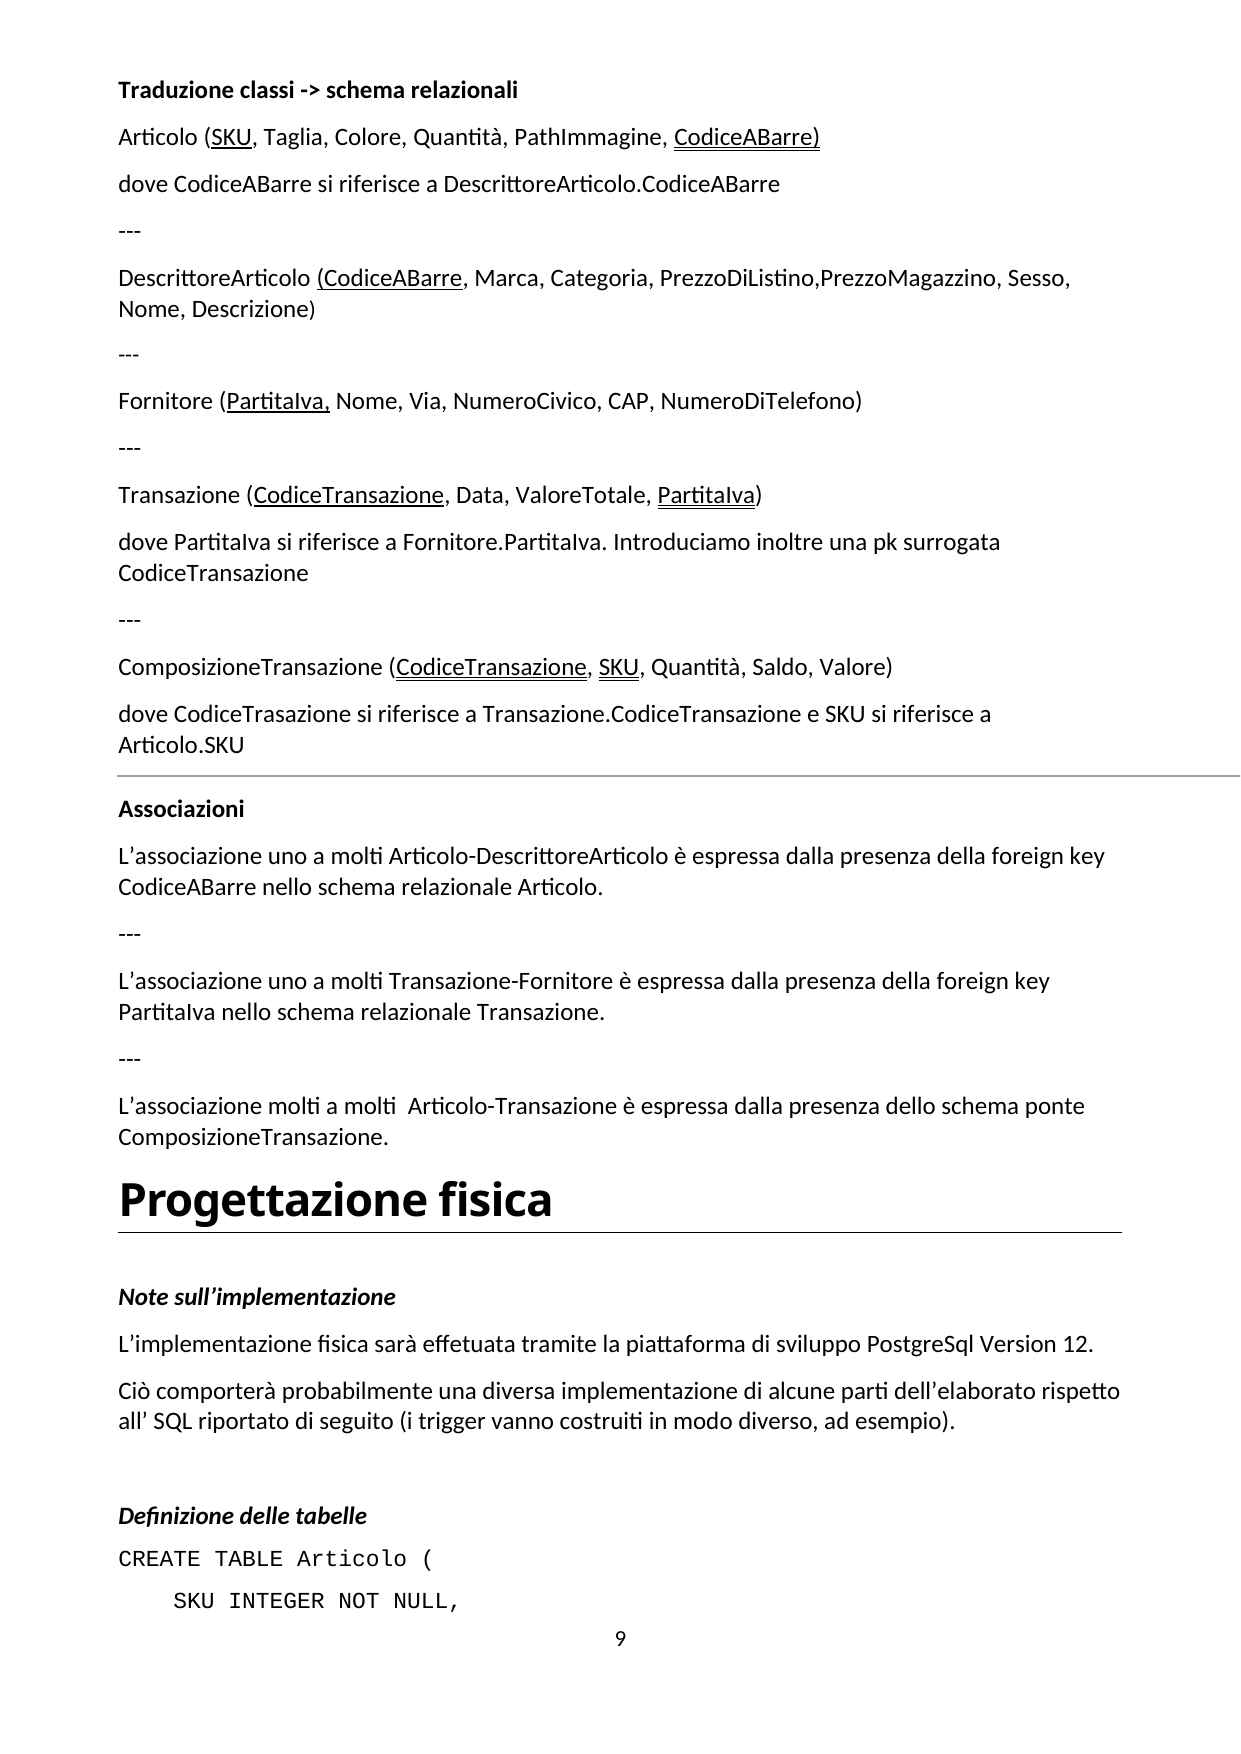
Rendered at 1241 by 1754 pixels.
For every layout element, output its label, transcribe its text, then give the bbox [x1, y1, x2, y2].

text --- [118, 918, 1122, 949]
text --- [118, 604, 1122, 635]
text --- [118, 1043, 1122, 1073]
text Fornitore (PartitaIva, Nome, Via, NumeroCivico, CAP, NumeroDiTelefono) [118, 385, 1122, 415]
text Note sull’implementazione [118, 1281, 1122, 1311]
text L’associazione uno a molti Transazione-Fornitore è espressa dalla presenza della foreign key PartitaIva nello schema relazionale Transazione. [118, 965, 1122, 1026]
text Ciò comporterà probabilmente una diversa implementazione di alcune parti dell’elaborato rispetto all’ SQL riportato di seguito (i trigger vanno costruiti in modo diverso, ad esempio). [118, 1375, 1122, 1436]
text Traduzione classi -> schema relazionali [118, 74, 1122, 104]
text --- [118, 340, 1122, 368]
text CREATE TABLE Articolo ( [118, 1547, 1122, 1573]
text Articolo (SKU, Taglia, Colore, Quantità, PathImmagine, CodiceABarre) [118, 121, 1122, 151]
text SKU INTEGER NOT NULL, [118, 1590, 1122, 1616]
text DescrittoreArticolo (CodiceABarre, Marca, Categoria, PrezzoDiListino,PrezzoMagazzino, Sesso, Nome, Descrizione) [118, 262, 1122, 323]
title Progettazione fisica [118, 1168, 1122, 1232]
text Associazioni [118, 793, 1122, 824]
text L’associazione molti a molti Articolo-Transazione è espressa dalla presenza dello schema ponte ComposizioneTransazione. [118, 1090, 1122, 1151]
text L’associazione uno a molti Articolo-DescrittoreArticolo è espressa dalla presenza della foreign key CodiceABarre nello schema relazionale Articolo. [118, 840, 1122, 901]
text dove CodiceABarre si riferisce a DescrittoreArticolo.CodiceABarre [118, 168, 1122, 199]
text dove CodiceTrasazione si riferisce a Transazione.CodiceTransazione e SKU si riferisce a Articolo.SKU [118, 698, 1122, 759]
text --- [118, 432, 1122, 463]
text Definizione delle tabelle [118, 1500, 1122, 1530]
text ComposizioneTransazione (CodiceTransazione, SKU, Quantità, Saldo, Valore) [118, 651, 1122, 682]
text dove PartitaIva si riferisce a Fornitore.PartitaIva. Introduciamo inoltre una pk surrogata CodiceTransazione [118, 526, 1122, 587]
text L’implementazione fisica sarà effetuata tramite la piattaforma di sviluppo PostgreSql Version 12. [118, 1328, 1122, 1358]
text Transazione (CodiceTransazione, Data, ValoreTotale, PartitaIva) [118, 479, 1122, 510]
text --- [118, 215, 1122, 246]
